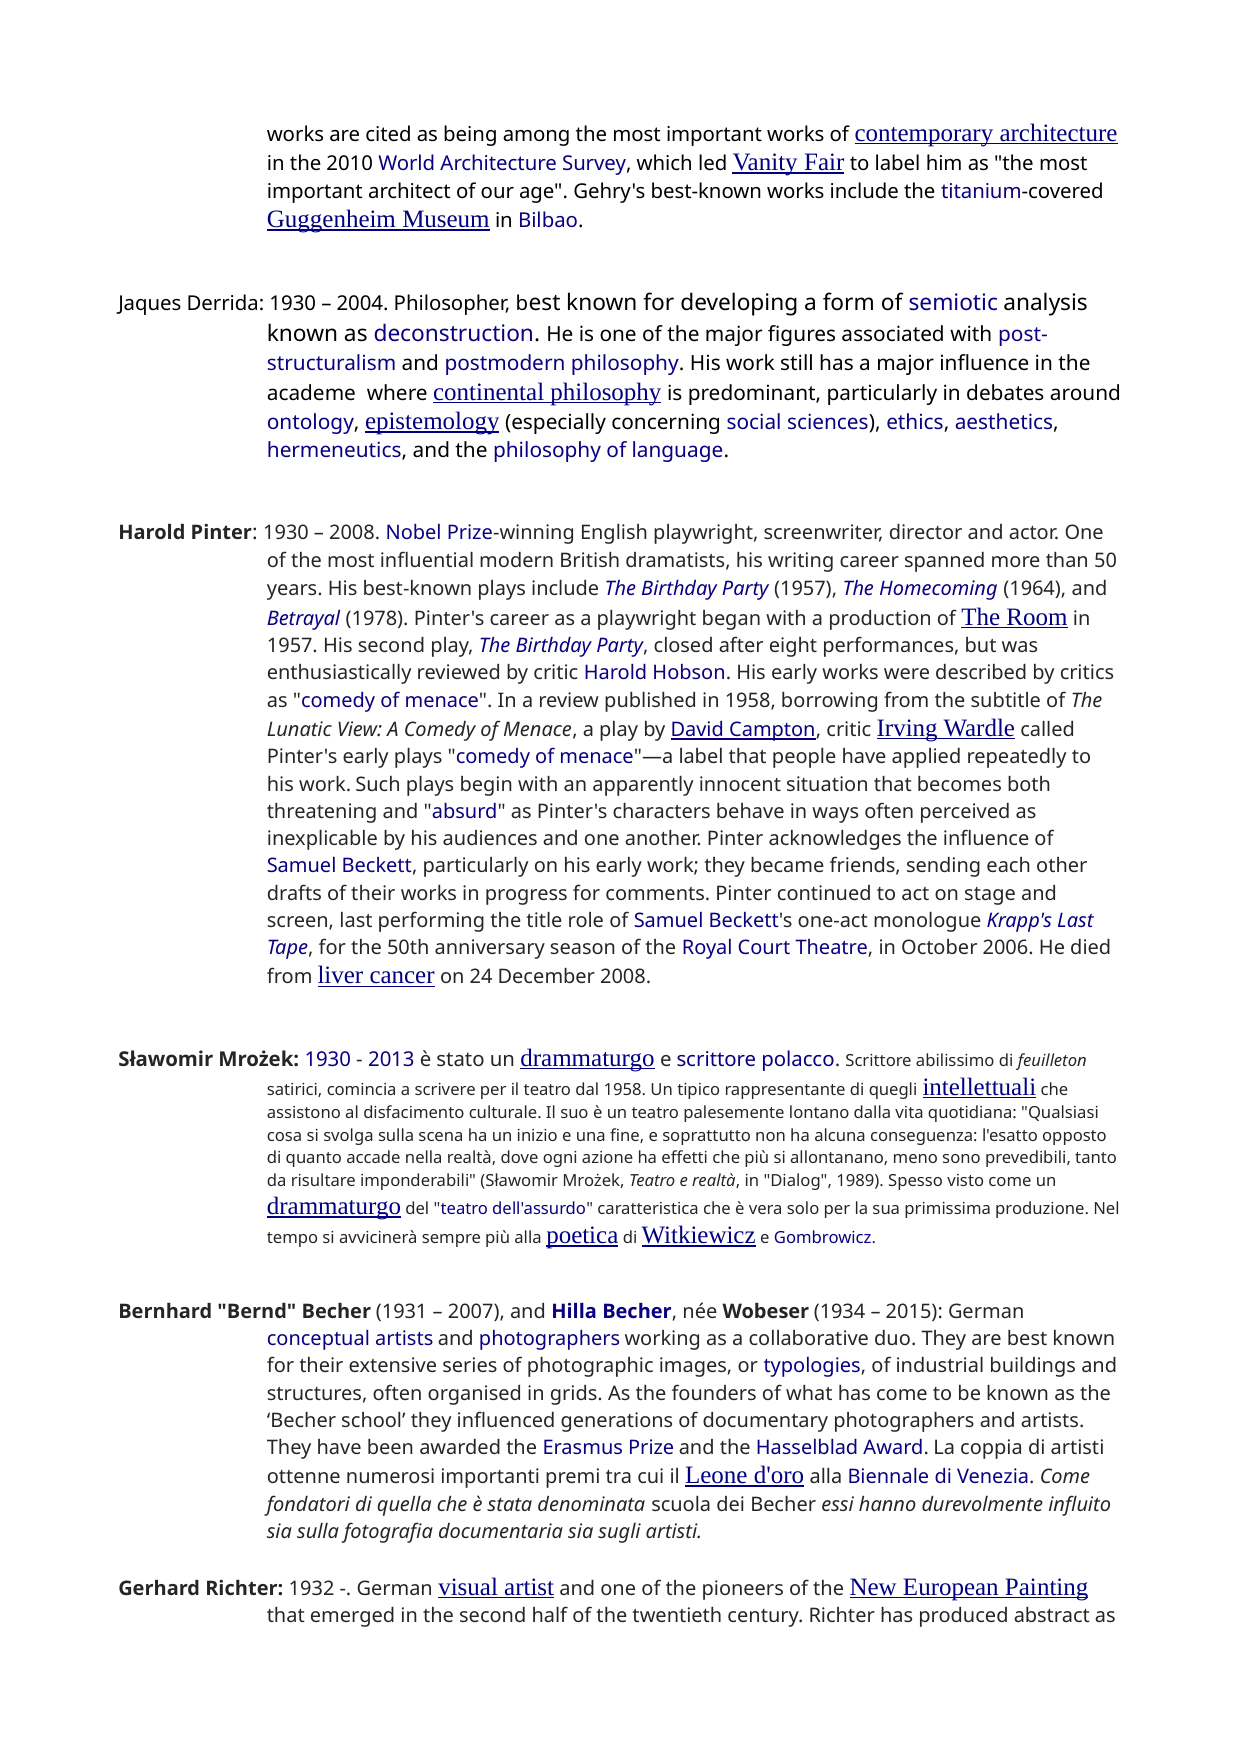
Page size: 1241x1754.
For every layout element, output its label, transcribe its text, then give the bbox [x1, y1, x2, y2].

text works are cited as being among the most important works of contemporary architecture in the 2010 World Architecture Survey, which led Vanity Fair to label him as "the most important architect of our age". Gehry's best-known works include the titanium-covered Guggenheim Museum in Bilbao. [118, 118, 1122, 234]
text Sławomir Mrożek: 1930 - 2013 è stato un drammaturgo e scrittore polacco. Scrittore abilissimo di feuilleton satirici, comincia a scrivere per il teatro dal 1958. Un tipico rappresentante di quegli intellettuali che assistono al disfacimento culturale. Il suo è un teatro palesemente lontano dalla vita quotidiana: "Qualsiasi cosa si svolga sulla scena ha un inizio e una fine, e soprattutto non ha alcuna conseguenza: l'esatto opposto di quanto accade nella realtà, dove ogni azione ha effetti che più si allontanano, meno sono prevedibili, tanto da risultare imponderabili" (Sławomir Mrożek, Teatro e realtà, in "Dialog", 1989). Spesso visto come un drammaturgo del "teatro dell'assurdo" caratteristica che è vera solo per la sua primissima produzione. Nel tempo si avvicinerà sempre più alla poetica di Witkiewicz e Gombrowicz. [118, 1043, 1122, 1249]
text Jaques Derrida: 1930 – 2004. Philosopher, best known for developing a form of semiotic analysis known as deconstruction. He is one of the major figures associated with post-structuralism and postmodern philosophy. His work still has a major influence in the academe where continental philosophy is predominant, particularly in debates around ontology, epistemology (especially concerning social sciences), ethics, aesthetics, hermeneutics, and the philosophy of language. [118, 286, 1122, 464]
text Harold Pinter: 1930 – 2008. Nobel Prize-winning English playwright, screenwriter, director and actor. One of the most influential modern British dramatists, his writing career spanned more than 50 years. His best-known plays include The Birthday Party (1957), The Homecoming (1964), and Betrayal (1978). Pinter's career as a playwright began with a production of The Room in 1957. His second play, The Birthday Party, closed after eight performances, but was enthusiastically reviewed by critic Harold Hobson. His early works were described by critics as "comedy of menace". In a review published in 1958, borrowing from the subtitle of The Lunatic View: A Comedy of Menace, a play by David Campton, critic Irving Wardle called Pinter's early plays "comedy of menace"—a label that people have applied repeatedly to his work. Such plays begin with an apparently innocent situation that becomes both threatening and "absurd" as Pinter's characters behave in ways often perceived as inexplicable by his audiences and one another. Pinter acknowledges the influence of Samuel Beckett, particularly on his early work; they became friends, sending each other drafts of their works in progress for comments. Pinter continued to act on stage and screen, last performing the title role of Samuel Beckett's one-act monologue Krapp's Last Tape, for the 50th anniversary season of the Royal Court Theatre, in October 2006. He died from liver cancer on 24 December 2008. [118, 517, 1122, 990]
text Gerhard Richter: 1932 -. German visual artist and one of the pioneers of the New European Painting that emerged in the second half of the twentieth century. Richter has produced abstract as [118, 1572, 1122, 1628]
text Bernhard "Bernd" Becher (1931 – 2007), and Hilla Becher, née Wobeser (1934 – 2015): German conceptual artists and photographers working as a collaborative duo. They are best known for their extensive series of photographic images, or typologies, of industrial buildings and structures, often organised in grids. As the founders of what has come to be known as the ‘Becher school’ they influenced generations of documentary photographers and artists. They have been awarded the Erasmus Prize and the Hasselblad Award. La coppia di artisti ottenne numerosi importanti premi tra cui il Leone d'oro alla Biennale di Venezia. Come fondatori di quella che è stata denominata scuola dei Becher essi hanno durevolmente influito sia sulla fotografia documentaria sia sugli artisti. [118, 1297, 1122, 1544]
